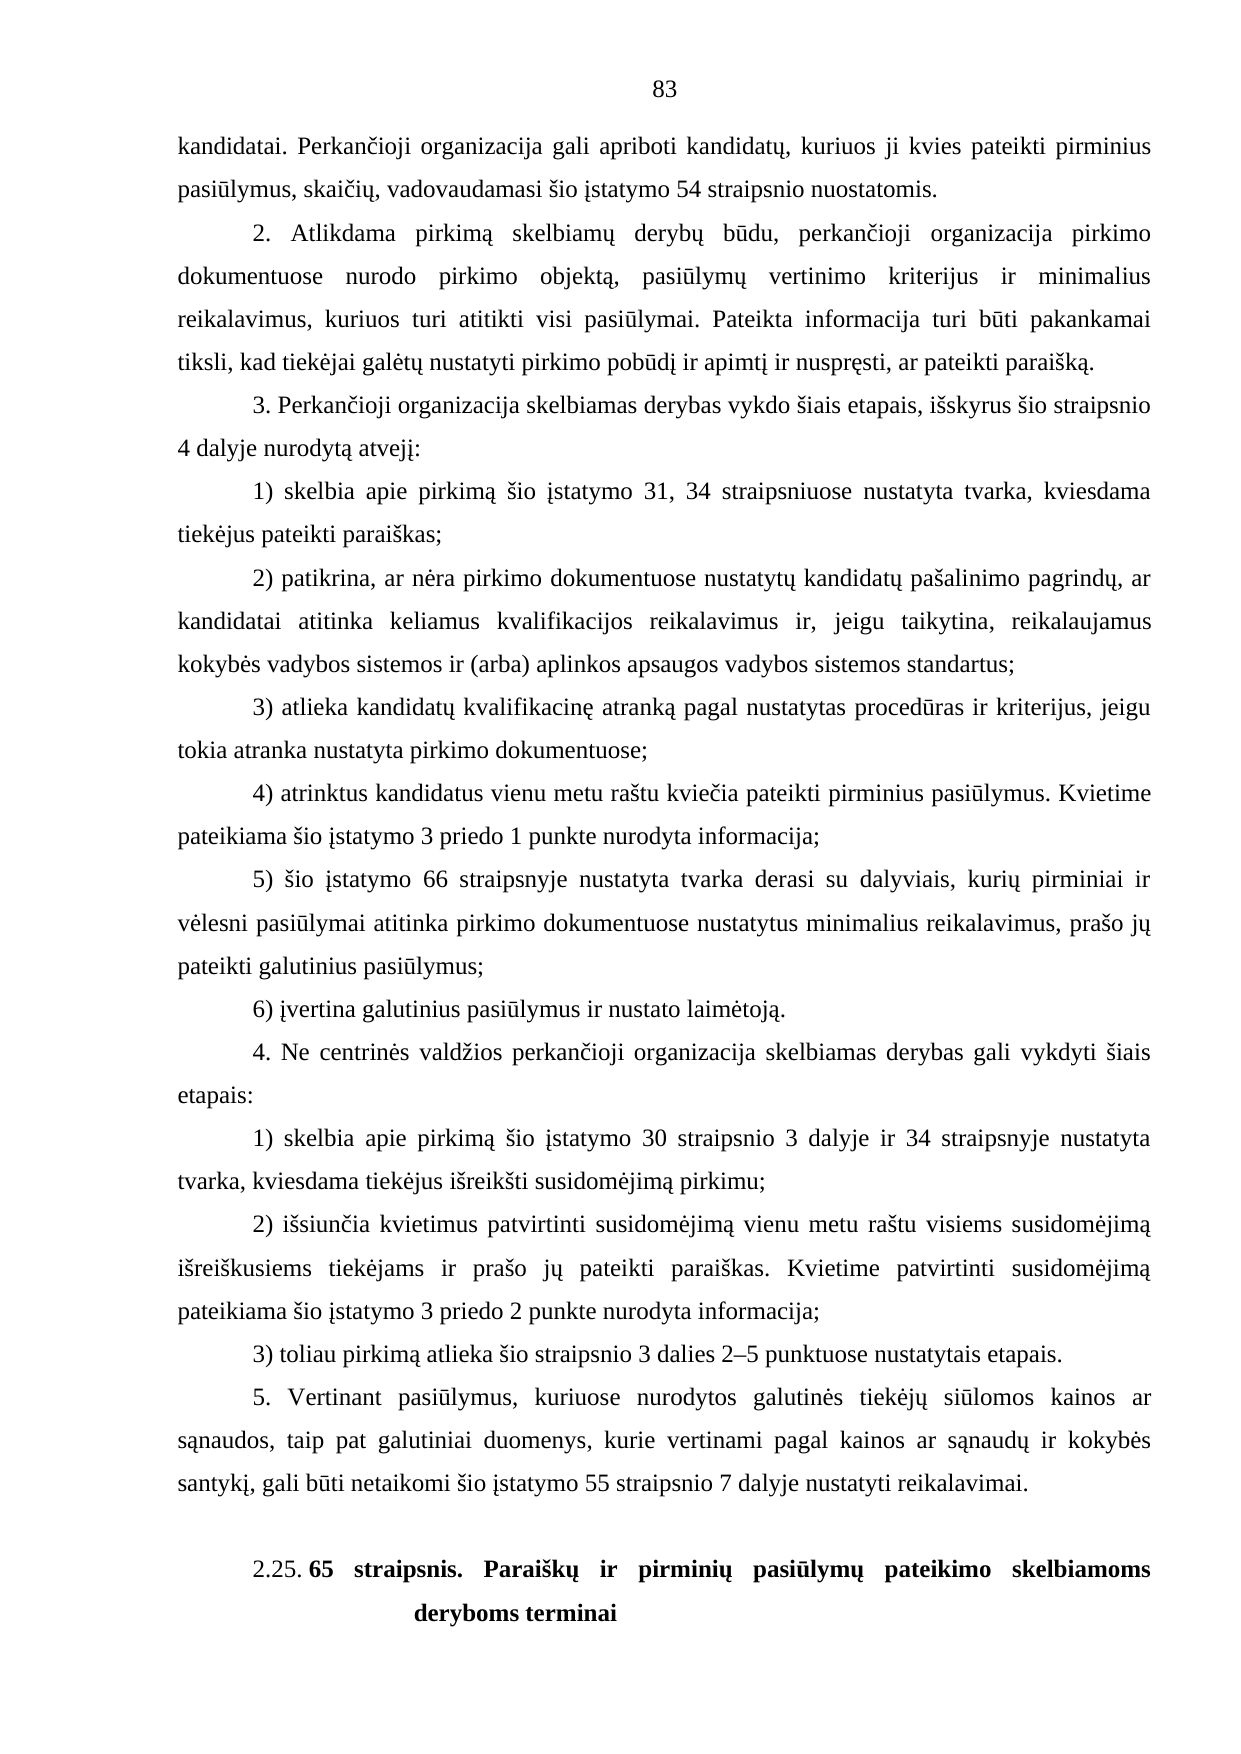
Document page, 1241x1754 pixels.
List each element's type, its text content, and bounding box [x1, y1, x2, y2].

text 2) išsiunčia kvietimus patvirtinti susidomėjimą vienu metu raštu visiems susidomėjimą išreiškusiems tiekėjams ir prašo jų pateikti paraiškas. Kvietime patvirtinti susidomėjimą pateikiama šio įstatymo 3 priedo 2 punkte nurodyta informacija; [177, 1209, 1152, 1324]
text 6) įvertina galutinius pasiūlymus ir nustato laimėtoją. [177, 994, 1152, 1023]
text 1) skelbia apie pirkimą šio įstatymo 30 straipsnio 3 dalyje ir 34 straipsnyje nustatyta tvarka, kviesdama tiekėjus išreikšti susidomėjimą pirkimu; [177, 1123, 1152, 1195]
text 3) atlieka kandidatų kvalifikacinę atranką pagal nustatytas procedūras ir kriterijus, jeigu tokia atranka nustatyta pirkimo dokumentuose; [177, 692, 1152, 764]
text 2. Atlikdama pirkimą skelbiamų derybų būdu, perkančioji organizacija pirkimo dokumentuose nurodo pirkimo objektą, pasiūlymų vertinimo kriterijus ir minimalius reikalavimus, kuriuos turi atitikti visi pasiūlymai. Pateikta informacija turi būti pakankamai tiksli, kad tiekėjai galėtų nustatyti pirkimo pobūdį ir apimtį ir nuspręsti, ar pateikti paraišką. [177, 218, 1152, 376]
text 5. Vertinant pasiūlymus, kuriuose nurodytos galutinės tiekėjų siūlomos kainos ar sąnaudos, taip pat galutiniai duomenys, kurie vertinami pagal kainos ar sąnaudų ir kokybės santykį, gali būti netaikomi šio įstatymo 55 straipsnio 7 dalyje nustatyti reikalavimai. [177, 1382, 1152, 1497]
text 3. Perkančioji organizacija skelbiamas derybas vykdo šiais etapais, išskyrus šio straipsnio 4 dalyje nurodytą atvejį: [177, 390, 1152, 462]
text 2) patikrina, ar nėra pirkimo dokumentuose nustatytų kandidatų pašalinimo pagrindų, ar kandidatai atitinka keliamus kvalifikacijos reikalavimus ir, jeigu taikytina, reikalaujamus kokybės vadybos sistemos ir (arba) aplinkos apsaugos vadybos sistemos standartus; [177, 563, 1152, 678]
text 4. Ne centrinės valdžios perkančioji organizacija skelbiamas derybas gali vykdyti šiais etapais: [177, 1037, 1152, 1109]
text kandidatai. Perkančioji organizacija gali apriboti kandidatų, kuriuos ji kvies pateikti pirminius pasiūlymus, skaičių, vadovaudamasi šio įstatymo 54 straipsnio nuostatomis. [177, 131, 1152, 203]
text 4) atrinktus kandidatus vienu metu raštu kviečia pateikti pirminius pasiūlymus. Kvietime pateikiama šio įstatymo 3 priedo 1 punkte nurodyta informacija; [177, 778, 1152, 850]
text 1) skelbia apie pirkimą šio įstatymo 31, 34 straipsniuose nustatyta tvarka, kviesdama tiekėjus pateikti paraiškas; [177, 476, 1152, 548]
text 3) toliau pirkimą atlieka šio straipsnio 3 dalies 2–5 punktuose nustatytais etapais. [177, 1339, 1152, 1368]
text 5) šio įstatymo 66 straipsnyje nustatyta tvarka derasi su dalyviais, kurių pirminiai ir vėlesni pasiūlymai atitinka pirkimo dokumentuose nustatytus minimalius reikalavimus, prašo jų pateikti galutinius pasiūlymus; [177, 864, 1152, 979]
subtitle 65 straipsnis. Paraiškų ir pirminių pasiūlymų pateikimo skelbiamoms deryboms terminai [252, 1554, 1152, 1626]
